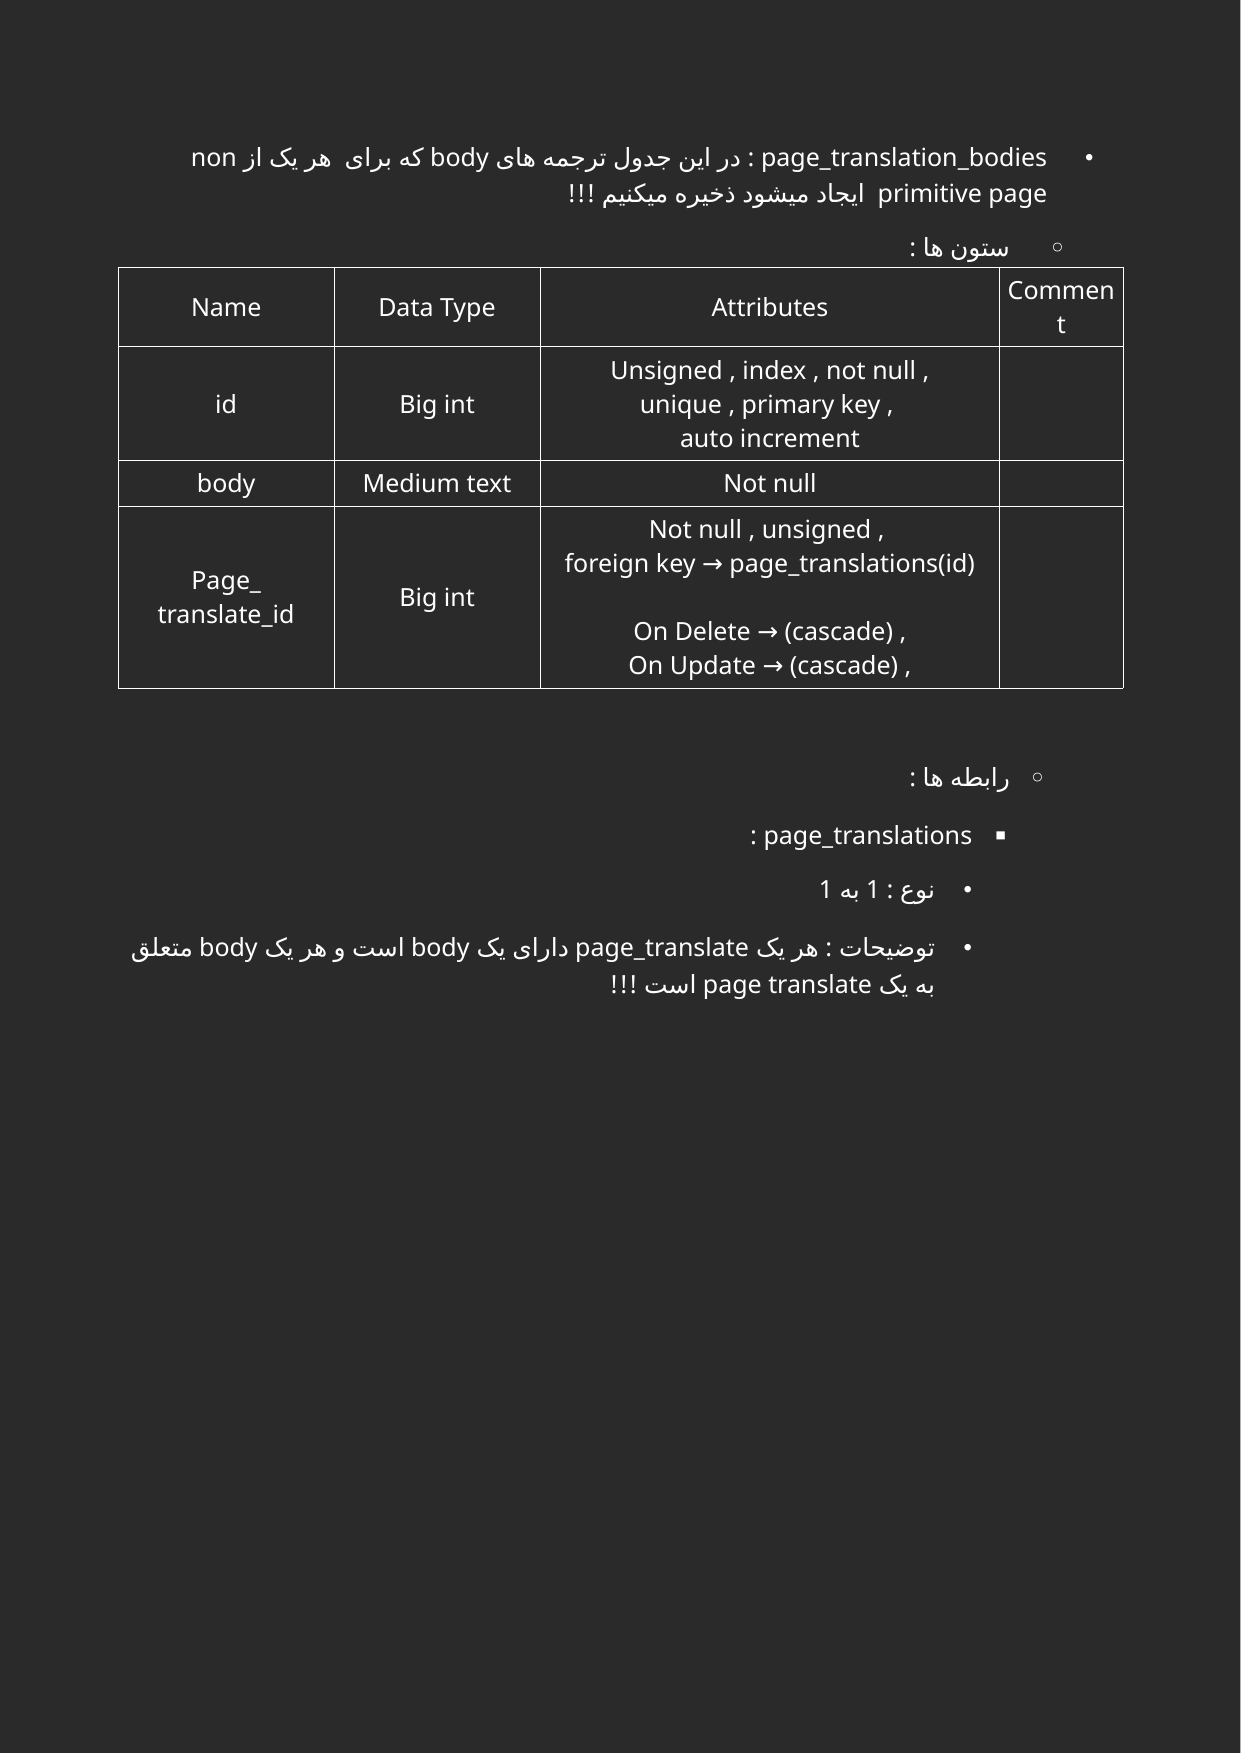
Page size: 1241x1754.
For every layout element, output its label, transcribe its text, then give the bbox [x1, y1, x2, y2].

table_cell Medium text [335, 461, 540, 506]
table_header Comment [1000, 268, 1123, 346]
table_cell Big int [335, 507, 540, 688]
table_cell id [119, 347, 334, 460]
table_header Name [119, 268, 334, 346]
list توضیحات :‌ هر یک page_translate دارای یک body است و هر یک body متعلق به یک page translate است !!! [118, 929, 972, 1003]
list ستون ها :‌ [118, 234, 1047, 267]
table_header Data Type [335, 268, 540, 346]
table_cell Not null , unsigned , foreign key → page_translations(id) On Delete → (cascade) , On Update → (cascade) , [541, 507, 999, 688]
list page_translation_bodies : در این جدول ترجمه های body که برای هر یک از non primitive page ایجاد میشود ذخیره میکنیم !!! [118, 139, 1085, 213]
table_cell Page_ translate_id [119, 507, 334, 688]
table_cell [1000, 461, 1123, 506]
table_cell Unsigned , index , not null , unique , primary key , auto increment [541, 347, 999, 460]
table_cell Not null [541, 461, 999, 506]
table_cell [1000, 347, 1123, 460]
list نوع : 1 به 1 [118, 876, 972, 908]
table_cell body [119, 461, 334, 506]
table_cell Big int [335, 347, 540, 460]
table_header Attributes [541, 268, 999, 346]
list رابطه ها :‌ [118, 764, 1047, 797]
table_cell [1000, 507, 1123, 688]
list page_translations : [118, 818, 1010, 854]
